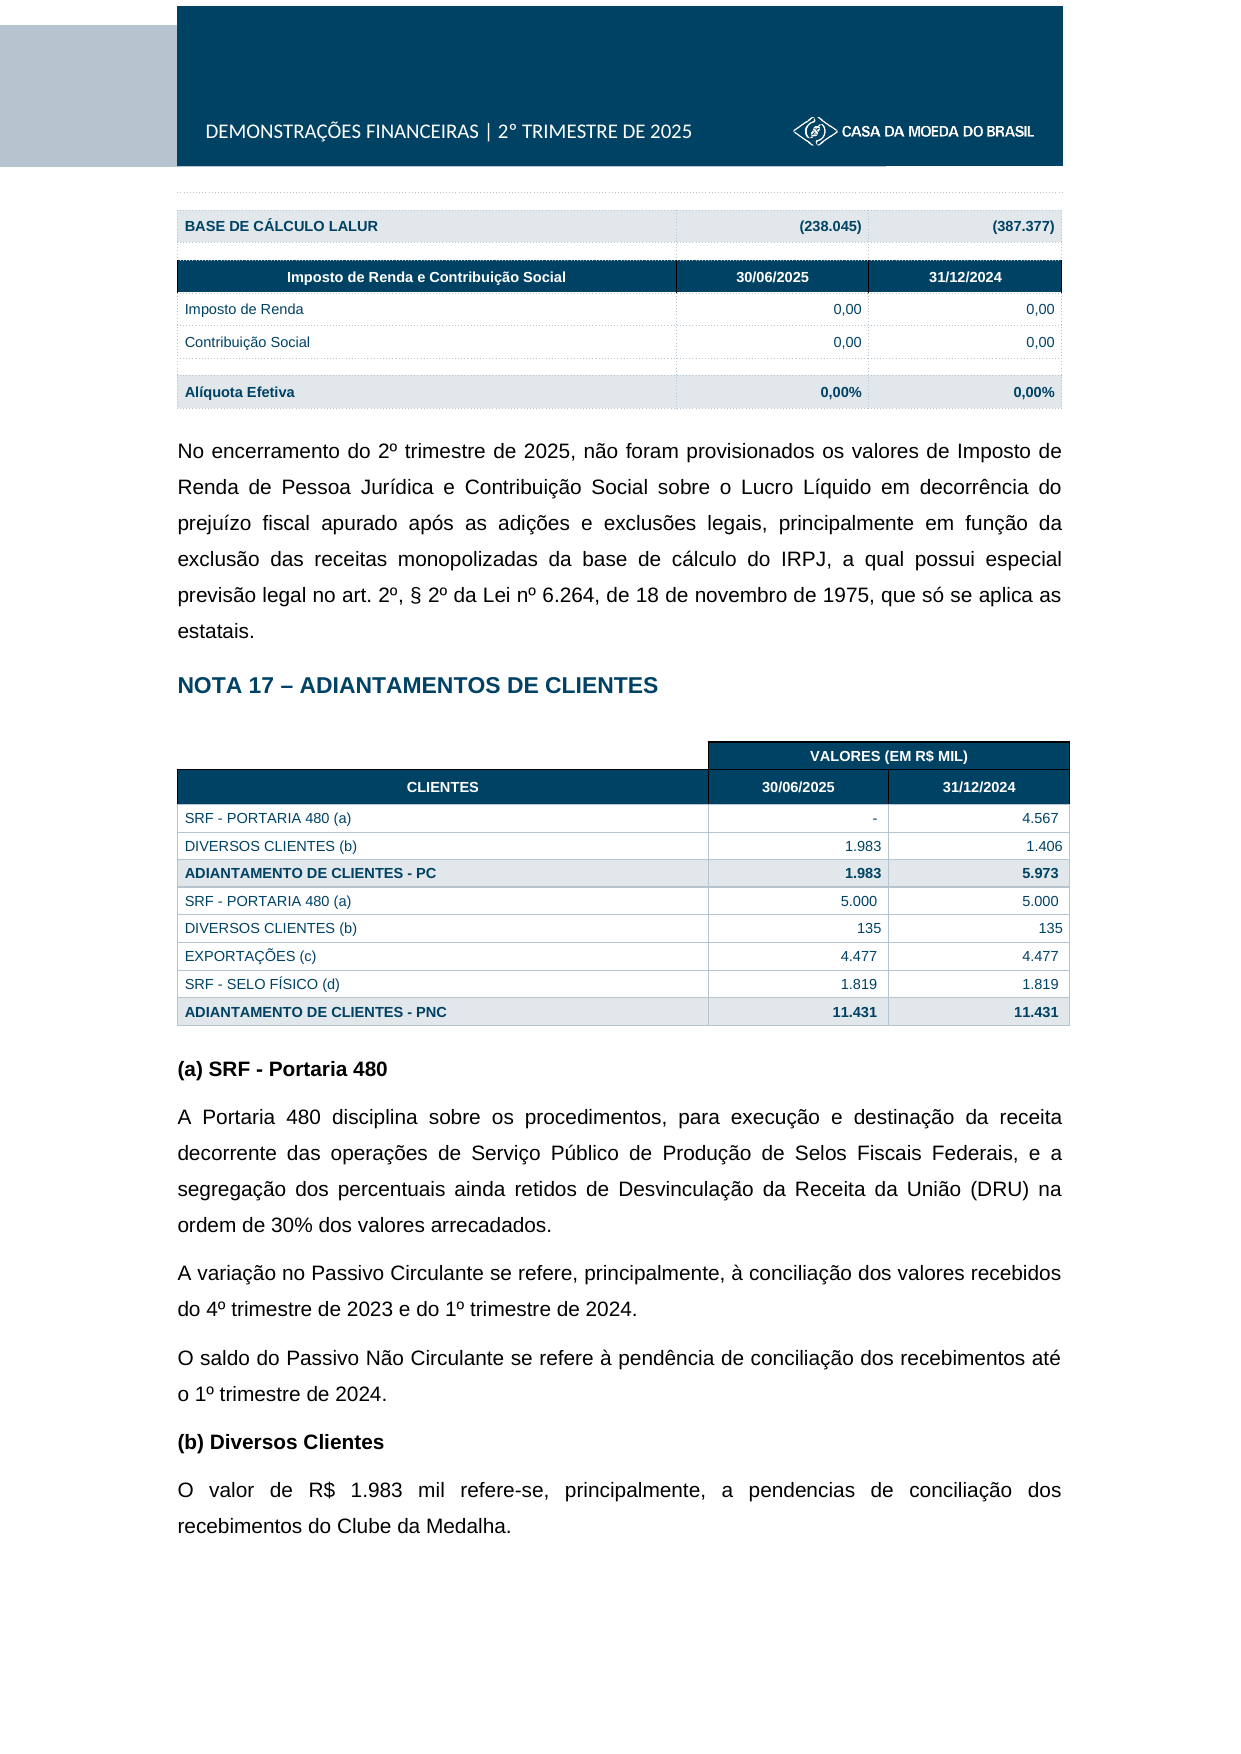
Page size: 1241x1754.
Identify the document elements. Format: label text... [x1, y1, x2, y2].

table_cell - [709, 805, 888, 832]
table_cell [676, 192, 869, 210]
table_cell EXPORTAÇÕES (c) [178, 943, 708, 969]
table_cell DIVERSOS CLIENTES (b) [178, 915, 708, 942]
table_cell [869, 358, 1062, 375]
table_cell [869, 242, 1062, 260]
table_cell ADIANTAMENTO DE CLIENTES - PNC [178, 998, 708, 1025]
table_cell [177, 192, 676, 210]
table_cell 0,00% [676, 375, 869, 408]
table_cell 11.431 [889, 998, 1069, 1025]
table_header [177, 741, 708, 769]
text A Portaria 480 disciplina sobre os procedimentos, para execução e destinação da receita decorrente das operações de Serviço Público de Produção de Selos Fiscais Federais, e a segregação dos percentuais ainda retidos de Desvinculação da Receita da União (DRU) na ordem de 30% dos valores arrecadados. [177, 1105, 1063, 1237]
text O saldo do Passivo Não Circulante se refere à pendência de conciliação dos recebimentos até o 1º trimestre de 2024. [177, 1346, 1063, 1405]
table_cell SRF - PORTARIA 480 (a) [178, 805, 708, 832]
table_cell 0,00 [676, 325, 869, 357]
text No encerramento do 2º trimestre de 2025, não foram provisionados os valores de Imposto de Renda de Pessoa Jurídica e Contribuição Social sobre o Lucro Líquido em decorrência do prejuízo fiscal apurado após as adições e exclusões legais, principalmente em função da exclusão das receitas monopolizadas da base de cálculo do IRPJ, a qual possui especial previsão legal no art. 2º, § 2º da Lei nº 6.264, de 18 de novembro de 1975, que só se aplica as estatais. [177, 439, 1063, 643]
table_cell 31/12/2024 [889, 770, 1069, 804]
table_cell [676, 242, 869, 260]
table_cell DIVERSOS CLIENTES (b) [178, 833, 708, 859]
table_cell [869, 192, 1062, 210]
table_cell 135 [889, 915, 1069, 942]
table_cell 1.983 [709, 833, 888, 859]
table_cell 4.567 [889, 805, 1069, 832]
subtitle NOTA 17 – ADIANTAMENTOS DE CLIENTES [177, 672, 1063, 698]
table_header VALORES (EM R$ MIL) [709, 743, 1069, 769]
table_cell 5.973 [889, 860, 1069, 886]
text O valor de R$ 1.983 mil refere-se, principalmente, a pendencias de conciliação dos recebimentos do Clube da Medalha. [177, 1478, 1063, 1538]
table_cell Imposto de Renda [177, 293, 676, 325]
text A variação no Passivo Circulante se refere, principalmente, à conciliação dos valores recebidos do 4º trimestre de 2023 e do 1º trimestre de 2024. [177, 1261, 1063, 1321]
table_cell SRF - PORTARIA 480 (a) [178, 888, 708, 914]
table_cell SRF - SELO FÍSICO (d) [178, 971, 708, 997]
table_cell 4.477 [889, 943, 1069, 969]
table_cell Contribuição Social [177, 325, 676, 357]
table_cell 0,00 [869, 325, 1062, 357]
table_cell 1.406 [889, 833, 1069, 859]
table_cell 30/06/2025 [677, 260, 868, 292]
text (b) Diversos Clientes [177, 1430, 1063, 1454]
table_cell [177, 358, 676, 375]
table_cell CLIENTES [178, 770, 708, 804]
table_cell 11.431 [709, 998, 888, 1025]
table_cell 31/12/2024 [869, 260, 1061, 292]
table_cell 30/06/2025 [709, 770, 888, 804]
table_cell BASE DE CÁLCULO LALUR [177, 210, 676, 242]
table_cell 0,00% [869, 375, 1062, 408]
table_cell 0,00 [869, 293, 1062, 325]
table_cell 5.000 [709, 888, 888, 914]
table_cell 1.819 [889, 971, 1069, 997]
table_cell Imposto de Renda e Contribuição Social [178, 260, 676, 292]
table_cell 135 [709, 915, 888, 942]
table_cell Alíquota Efetiva [177, 375, 676, 408]
table_cell 1.819 [709, 971, 888, 997]
table_cell [177, 242, 676, 260]
table_cell 5.000 [889, 888, 1069, 914]
text (a) SRF - Portaria 480 [177, 1056, 1063, 1080]
table_cell (238.045) [676, 210, 869, 242]
table_cell [676, 358, 869, 375]
table_cell 0,00 [676, 293, 869, 325]
table_cell 4.477 [709, 943, 888, 969]
table_cell ADIANTAMENTO DE CLIENTES - PC [178, 860, 708, 886]
table_cell (387.377) [869, 210, 1062, 242]
table_cell 1.983 [709, 860, 888, 886]
